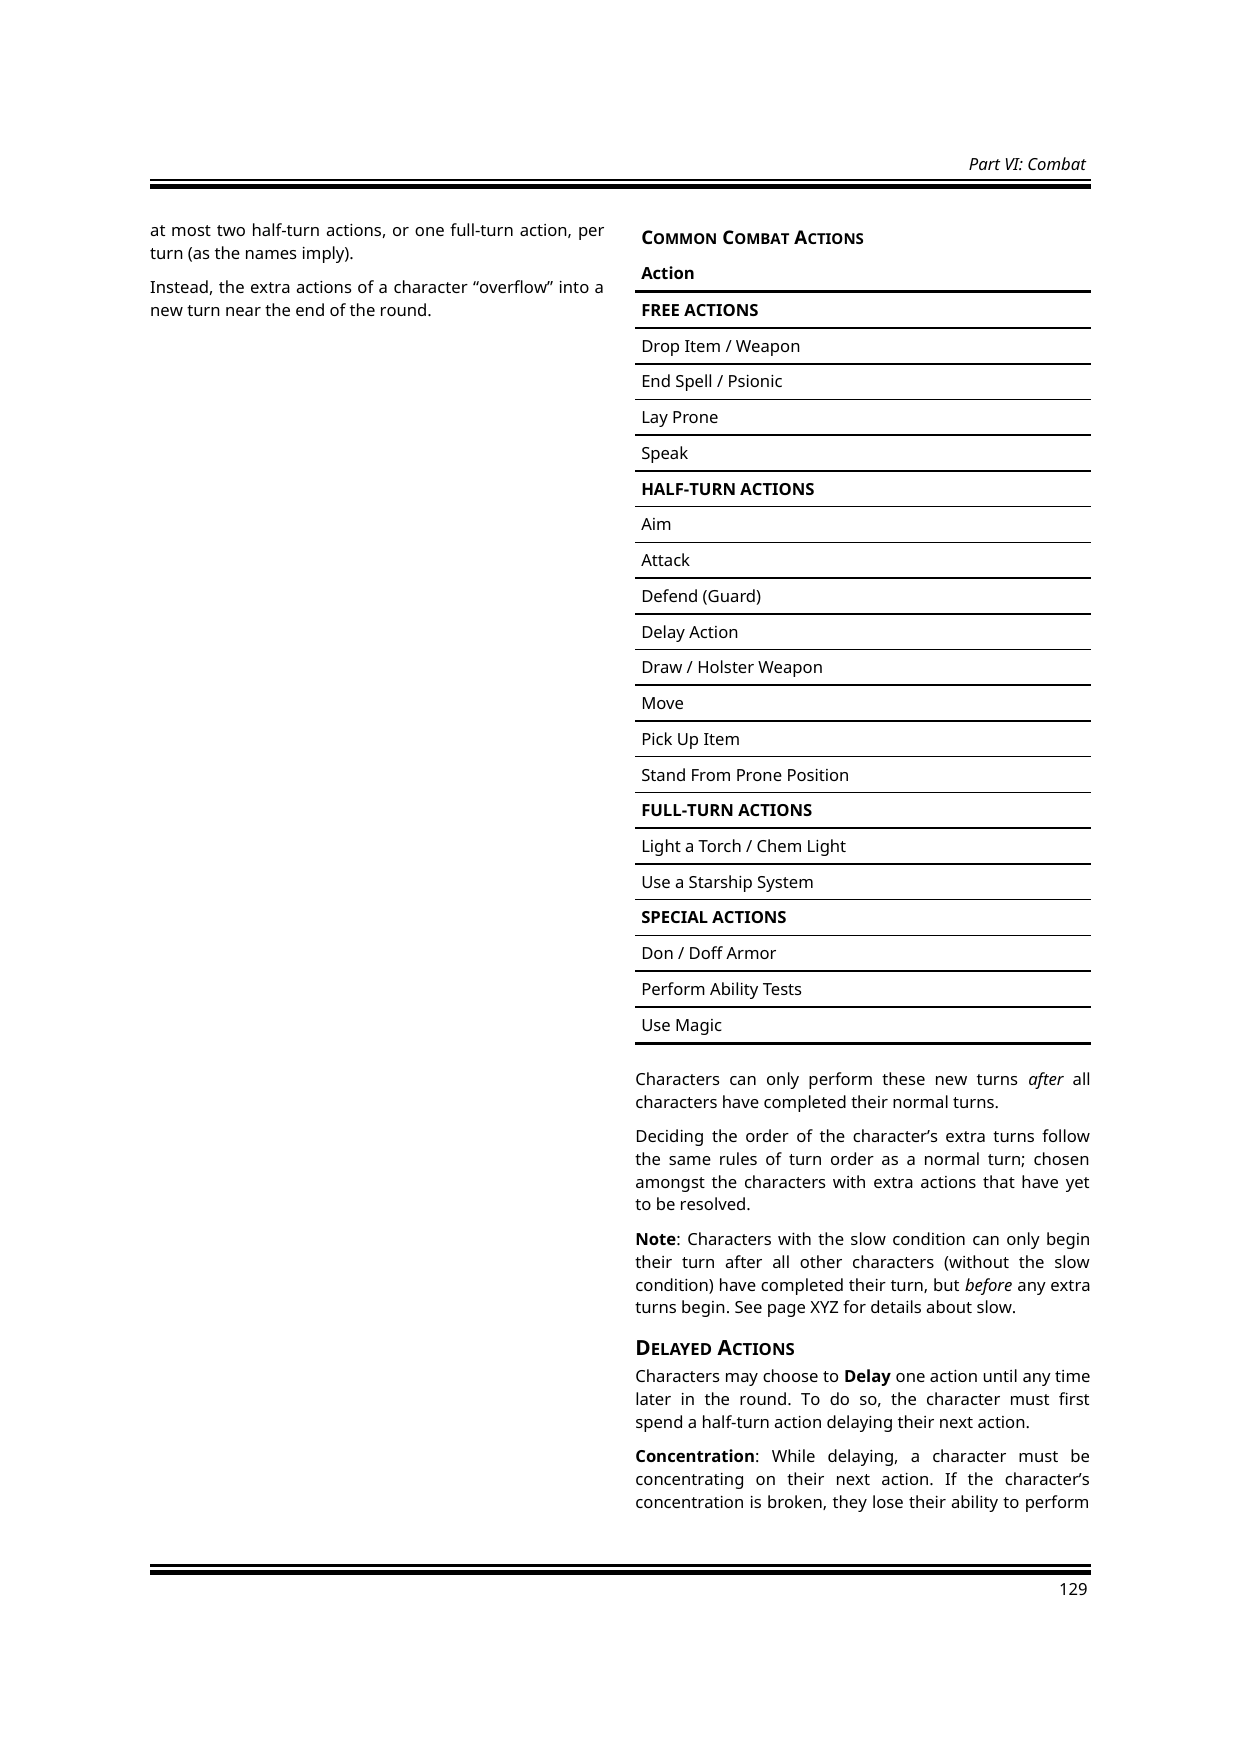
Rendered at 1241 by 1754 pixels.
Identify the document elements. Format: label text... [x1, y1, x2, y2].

table_cell Attack [635, 543, 1091, 577]
table_cell Move [635, 686, 1091, 720]
table_cell Light a Torch / Chem Light [635, 829, 1091, 863]
table_cell FULL-TURN ACTIONS [635, 793, 1091, 827]
table_cell Drop Item / Weapon [635, 329, 1091, 363]
table_cell End Spell / Psionic [635, 365, 1091, 398]
table_cell Defend (Guard) [635, 579, 1091, 613]
table_cell Use a Starship System [635, 865, 1091, 899]
text Characters can only perform these new turns after all characters have completed their normal turns. [635, 1045, 1091, 1113]
table_cell Use Magic [635, 1008, 1091, 1042]
text Characters may choose to Delay one action until any time later in the round. To do so, the character must first spend a half-turn action delaying their next action. [635, 1365, 1091, 1433]
table_cell FREE ACTIONS [635, 293, 1091, 327]
table_cell Delay Action [635, 615, 1091, 649]
table_cell Don / Doff Armor [635, 936, 1091, 970]
table_cell Pick Up Item [635, 722, 1091, 756]
table_cell SPECIAL ACTIONS [635, 900, 1091, 934]
table_cell Stand From Prone Position [635, 757, 1091, 792]
text Concentration: While delaying, a character must be concentrating on their next action. If the character’s concentration is broken, they lose their ability to perform [635, 1445, 1091, 1513]
text Note: Characters with the slow condition can only begin their turn after all other characters (without the slow condition) have completed their turn, but before any extra turns begin. See page XYZ for details about slow. [635, 1228, 1091, 1318]
table_cell Lay Prone [635, 400, 1091, 434]
table_cell Aim [635, 507, 1091, 541]
subtitle Delayed Actions [635, 1333, 1091, 1362]
table_cell Perform Ability Tests [635, 972, 1091, 1006]
text at most two half-turn actions, or one full-turn action, per turn (as the names imply). [150, 219, 605, 264]
table_cell Action [635, 256, 1091, 290]
table_cell Speak [635, 436, 1091, 470]
table_cell HALF-TURN ACTIONS [635, 472, 1091, 506]
text Deciding the order of the character’s extra turns follow the same rules of turn order as a normal turn; chosen amongst the characters with extra actions that have yet to be resolved. [635, 1125, 1091, 1216]
table_header Common Combat Actions [635, 219, 1091, 256]
text Instead, the extra actions of a character “overflow” into a new turn near the end of the round. [150, 276, 605, 321]
table_cell Draw / Holster Weapon [635, 650, 1091, 684]
